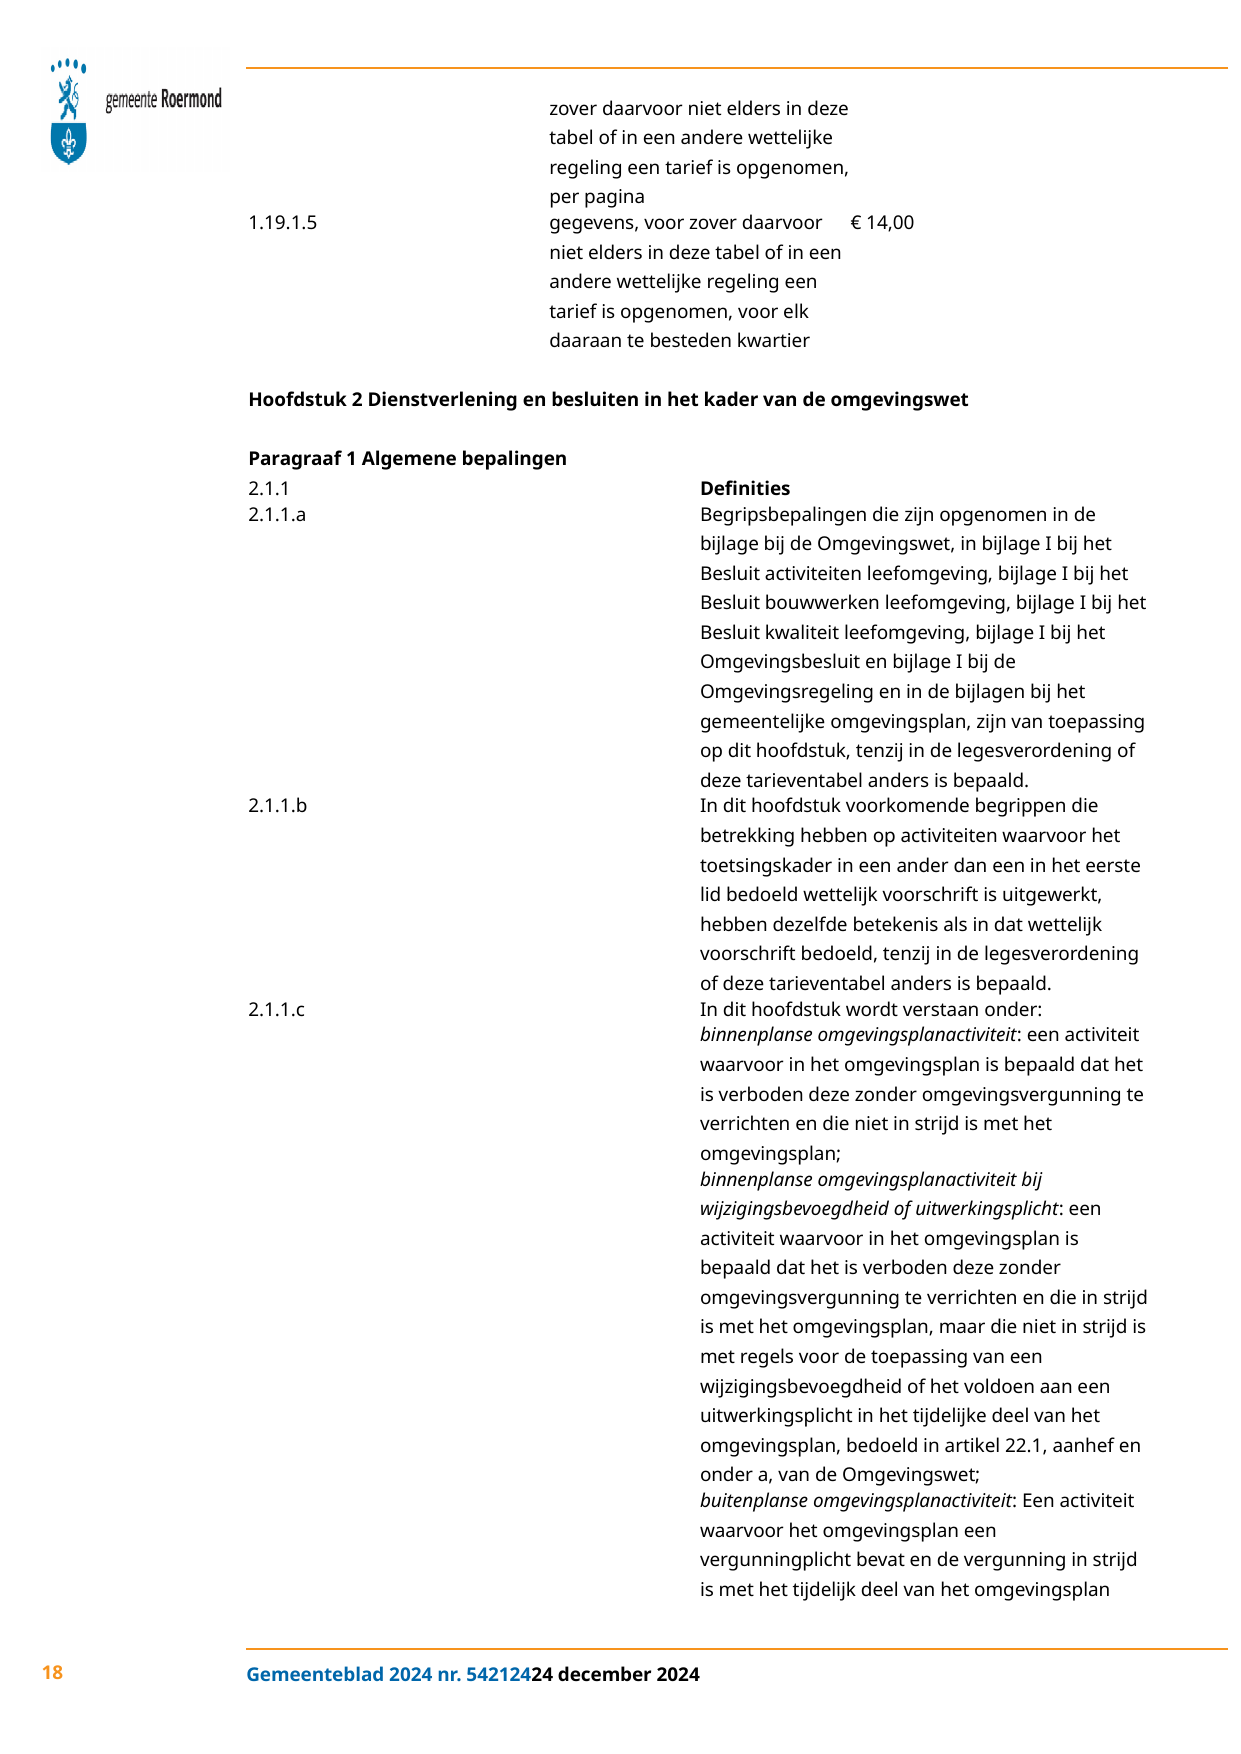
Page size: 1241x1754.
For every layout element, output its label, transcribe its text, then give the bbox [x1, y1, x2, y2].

table_cell 2.1.1.c [248, 996, 700, 1022]
table_cell 1.19.1.5 [248, 209, 549, 353]
table_cell gegevens, voor zover daarvoor niet elders in deze tabel of in een andere wettelijke regeling een tarief is opgenomen, voor elk daaraan te besteden kwartier [549, 209, 850, 353]
table_cell 2.1.1.b [248, 793, 700, 996]
text Paragraaf 1 Algemene bepalingen [248, 445, 1152, 471]
table_header 2.1.1 [248, 475, 700, 501]
table_cell [850, 95, 1152, 209]
table_header Definities [700, 475, 1152, 501]
table_cell Begripsbepalingen die zijn opgenomen in de bijlage bij de Omgevingswet, in bijlage I bij het Besluit activiteiten leefomgeving, bijlage I bij het Besluit bouwwerken leefomgeving, bijlage I bij het Besluit kwaliteit leefomgeving, bijlage I bij het Omgevingsbesluit en bijlage I bij de Omgevingsregeling en in de bijlagen bij het gemeentelijke omgevingsplan, zijn van toepassing op dit hoofdstuk, tenzij in de legesverordening of deze tarieventabel anders is bepaald. [700, 501, 1152, 793]
table_cell 2.1.1.a [248, 501, 700, 793]
table_cell [248, 1022, 700, 1166]
picture [41, 47, 231, 172]
table_cell binnenplanse omgevingsplanactiviteit: een activiteit waarvoor in het omgevingsplan is bepaald dat het is verboden deze zonder omgevingsvergunning te verrichten en die niet in strijd is met het omgevingsplan; [700, 1022, 1152, 1166]
table_cell buitenplanse omgevingsplanactiviteit: Een activiteit waarvoor het omgevingsplan een vergunningplicht bevat en de vergunning in strijd is met het tijdelijk deel van het omgevingsplan [700, 1487, 1152, 1602]
table_cell zover daarvoor niet elders in deze tabel of in een andere wettelijke regeling een tarief is opgenomen, per pagina [549, 95, 850, 209]
table_cell € 14,00 [850, 209, 1152, 353]
text Hoofdstuk 2 Dienstverlening en besluiten in het kader van de omgevingswet [248, 386, 1152, 412]
table_cell [248, 1166, 700, 1487]
table_cell In dit hoofdstuk wordt verstaan onder: [700, 996, 1152, 1022]
table_cell binnenplanse omgevingsplanactiviteit bij wijzigingsbevoegdheid of uitwerkingsplicht: een activiteit waarvoor in het omgevingsplan is bepaald dat het is verboden deze zonder omgevingsvergunning te verrichten en die in strijd is met het omgevingsplan, maar die niet in strijd is met regels voor de toepassing van een wijzigingsbevoegdheid of het voldoen aan een uitwerkingsplicht in het tijdelijke deel van het omgevingsplan, bedoeld in artikel 22.1, aanhef en onder a, van de Omgevingswet; [700, 1166, 1152, 1487]
table_cell [248, 1487, 700, 1602]
table_cell [248, 95, 549, 209]
table_cell In dit hoofdstuk voorkomende begrippen die betrekking hebben op activiteiten waarvoor het toetsingskader in een ander dan een in het eerste lid bedoeld wettelijk voorschrift is uitgewerkt, hebben dezelfde betekenis als in dat wettelijk voorschrift bedoeld, tenzij in de legesverordening of deze tarieventabel anders is bepaald. [700, 793, 1152, 996]
